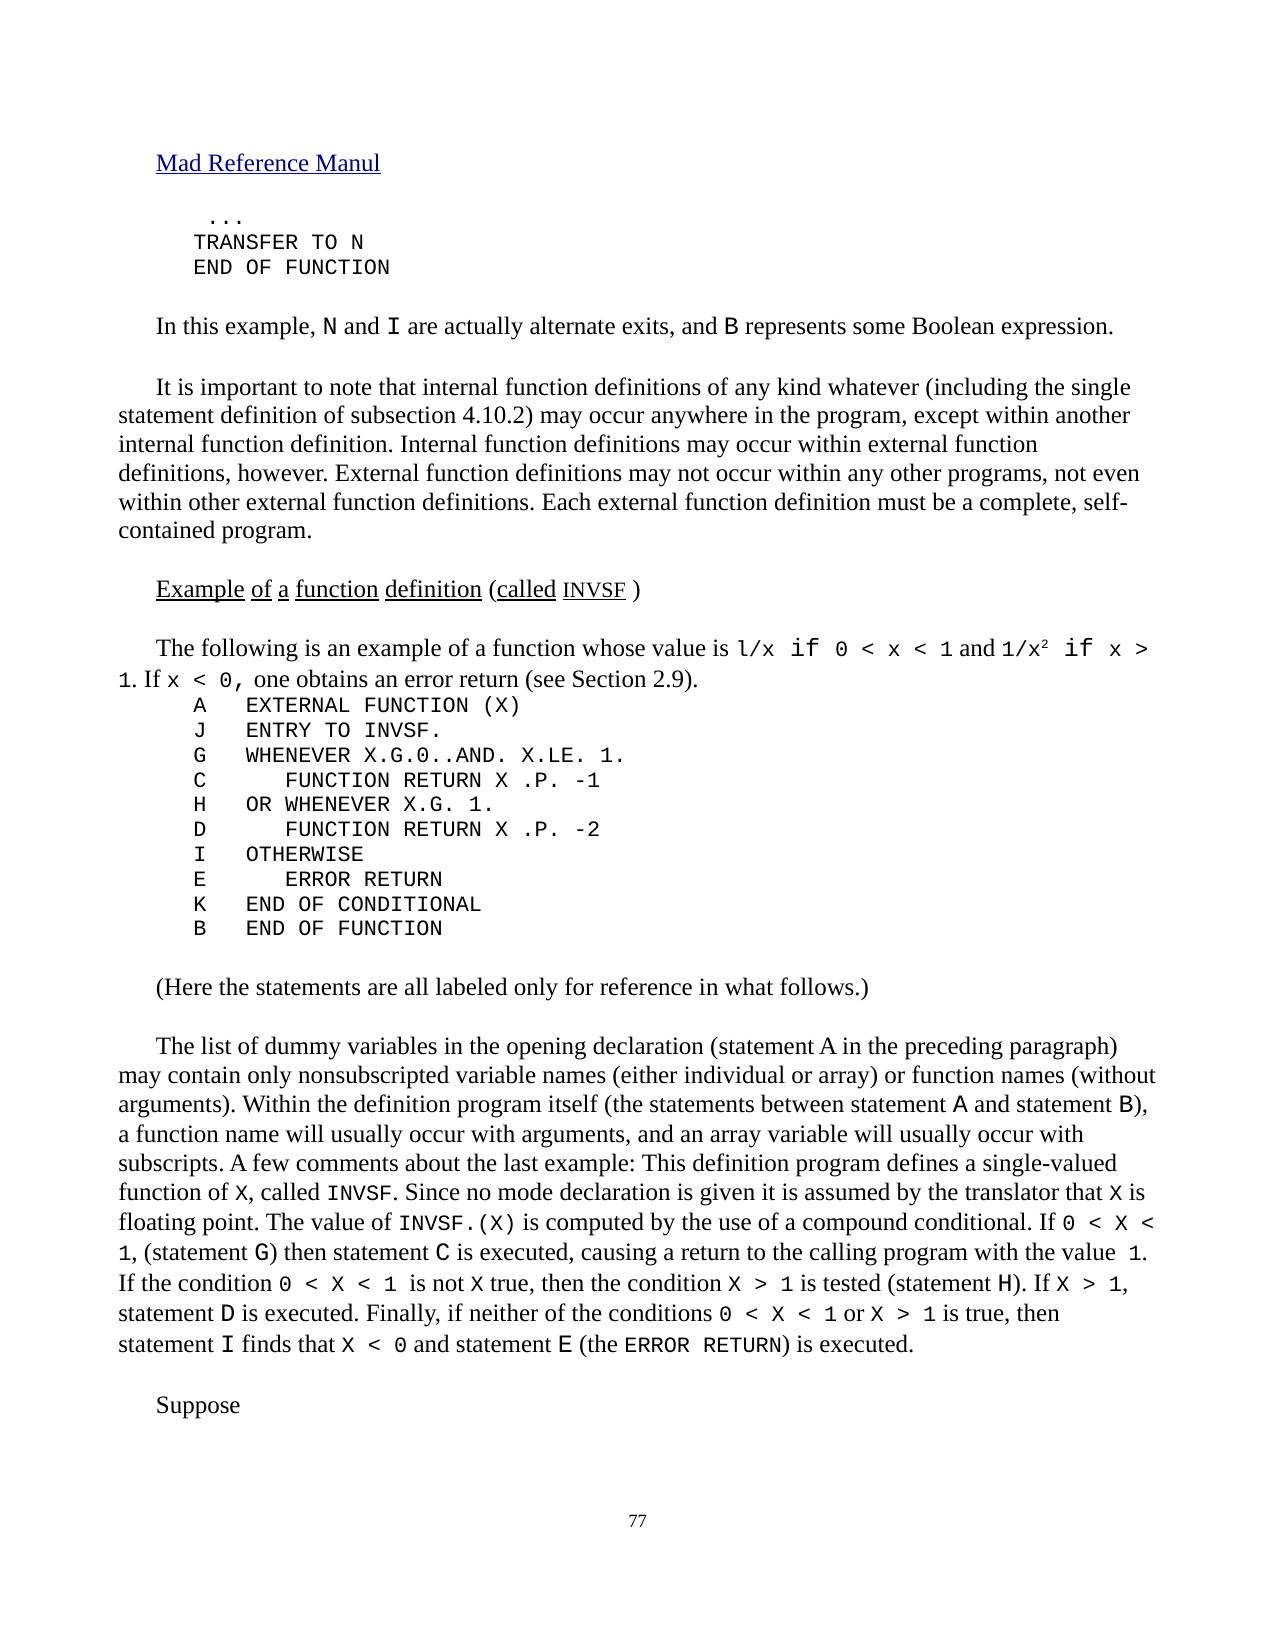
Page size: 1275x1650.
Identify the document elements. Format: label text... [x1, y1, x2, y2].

text The list of dummy variables in the opening declaration (statement A in the preceding paragraph) may contain only nonsubscripted variable names (either individual or array) or function names (without arguments). Within the definition program itself (the statements between statement A and statement B), a function name will usually occur with arguments, and an array variable will usually occur with subscripts. A few comments about the last example: This definition program defines a single-valued function of X, called INVSF. Since no mode declaration is given it is assumed by the translator that X is floating point. The value of INVSF.(X) is computed by the use of a compound conditional. If 0 < X < 1, (statement G) then statement C is executed, causing a return to the calling program with the value 1. If the condition 0 < X < 1 is not X true, then the condition X > 1 is tested (statement H). If X > 1, statement D is executed. Finally, if neither of the conditions 0 < X < 1 or X > 1 is true, then statement I finds that X < 0 and statement E (the ERROR RETURN) is executed. [118, 1031, 1157, 1360]
text (Here the statements are all labeled only for reference in what follows.) [118, 972, 1157, 1001]
text It is important to note that internal function definitions of any kind whatever (including the single statement definition of subsection 4.10.2) may occur anywhere in the program, except within another internal function definition. Internal function definitions may occur within external function definitions, however. External function definitions may not occur within any other programs, not even within other external function definitions. Each external function definition must be a complete, self-contained program. [118, 372, 1157, 544]
text ... TRANSFER TO N END OF FUNCTION [193, 206, 1157, 281]
text The following is an example of a function whose value is l/x if 0 < x < 1 and 1/x2 if x > 1. If x < 0, one obtains an error return (see Section 2.9). [118, 633, 1157, 694]
text A EXTERNAL FUNCTION (X) J ENTRY TO INVSF. G WHENEVER X.G.0..AND. X.LE. 1. C FUNCTION RETURN X .P. -1 H OR WHENEVER X.G. 1. D FUNCTION RETURN X .P. -2 I OTHERWISE E ERROR RETURN K END OF CONDITIONAL B END OF FUNCTION [193, 694, 1157, 942]
text In this example, N and I are actually alternate exits, and B represents some Boolean expression. [118, 311, 1157, 342]
text Example of a function definition (called INVSF ) [118, 574, 1157, 603]
text Suppose [118, 1390, 1157, 1419]
